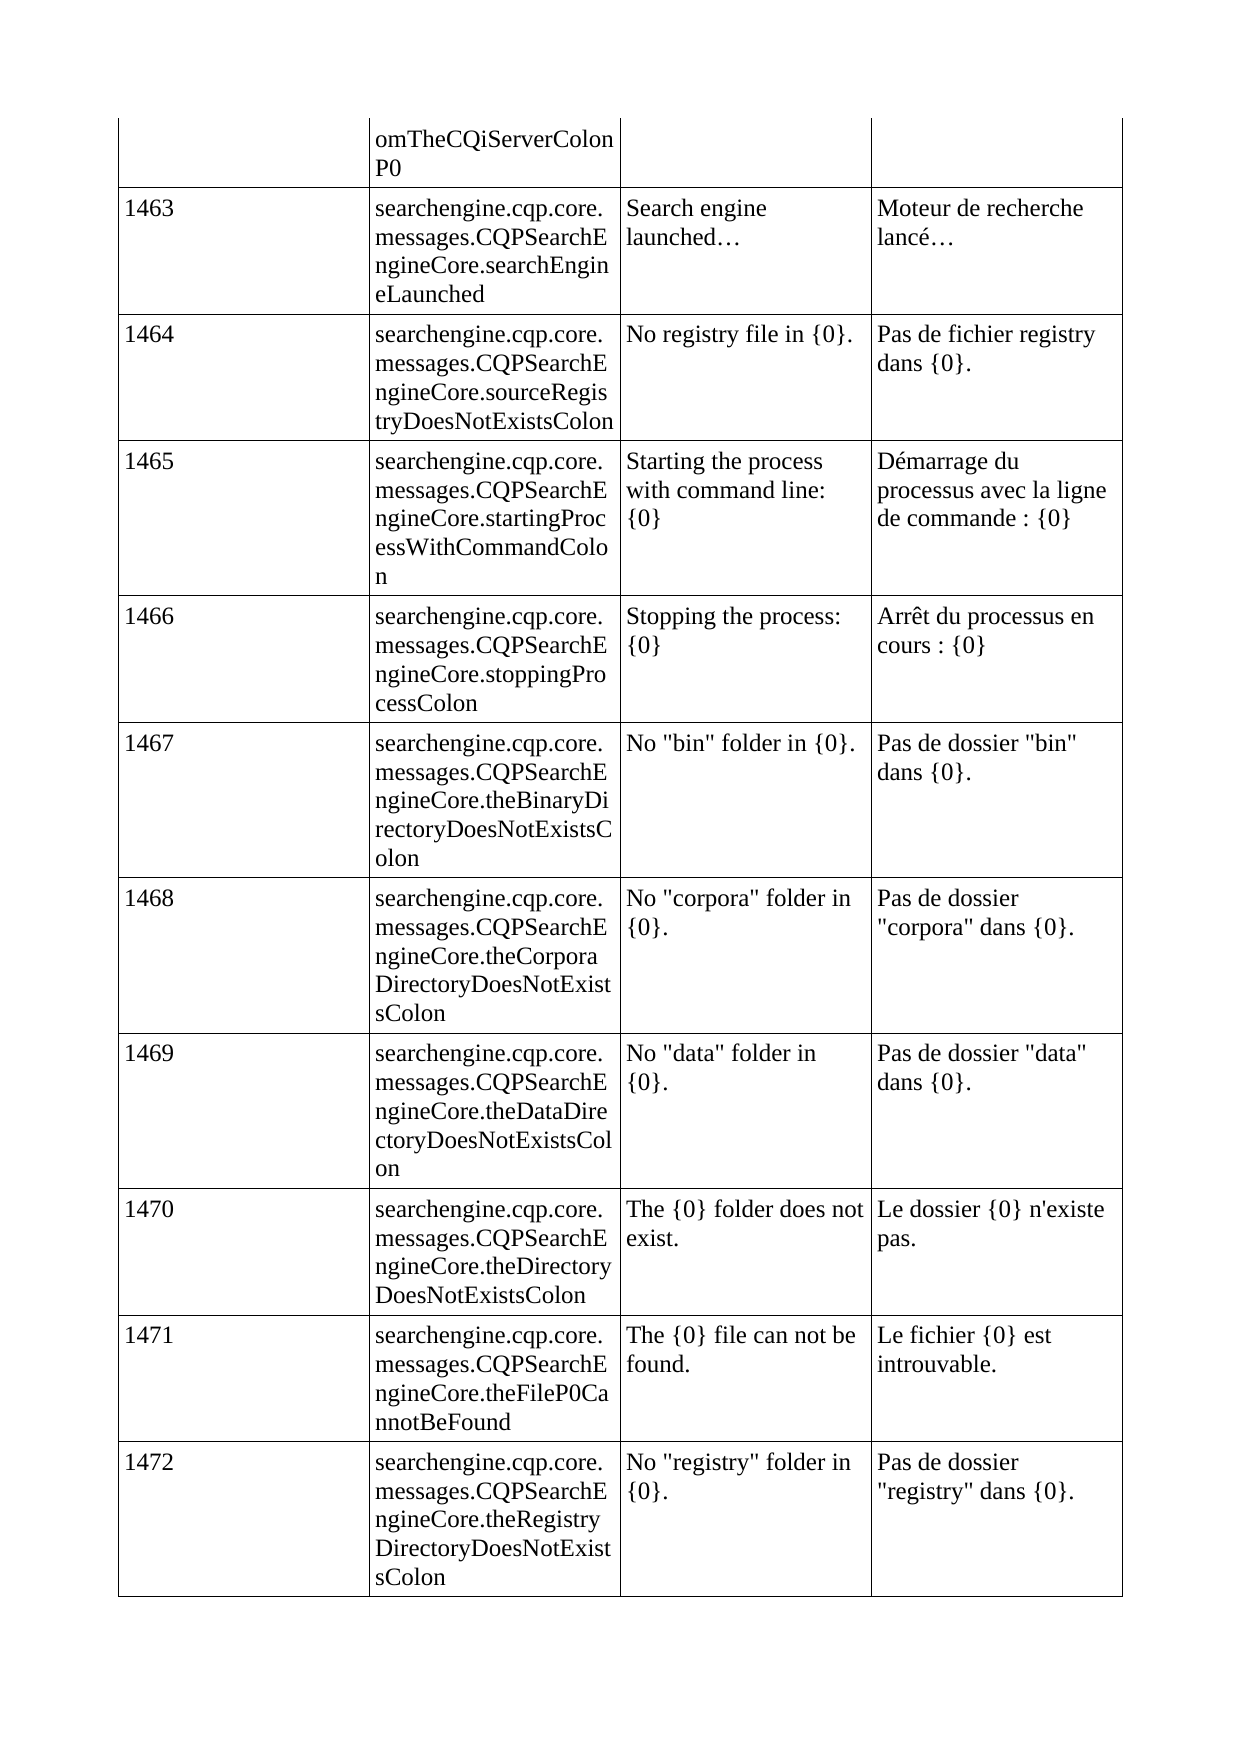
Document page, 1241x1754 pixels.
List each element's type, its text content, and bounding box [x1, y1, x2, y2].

table_cell searchengine.cqp.core.messages.CQPSearchEngineCore.theDirectoryDoesNotExistsColon [370, 1189, 620, 1315]
table_cell Démarrage du processus avec la ligne de commande : {0} [872, 441, 1122, 595]
table_cell Pas de dossier "corpora" dans {0}. [872, 878, 1122, 1033]
table_cell Pas de fichier registry dans {0}. [872, 315, 1122, 440]
table_cell Stopping the process: {0} [621, 596, 871, 722]
table_cell 1471 [119, 1316, 369, 1441]
table_cell Le dossier {0} n'existe pas. [872, 1189, 1122, 1315]
table_cell searchengine.cqp.core.messages.CQPSearchEngineCore.searchEngineLaunched [370, 188, 620, 314]
table_cell searchengine.cqp.core.messages.CQPSearchEngineCore.theDataDirectoryDoesNotExistsColon [370, 1034, 620, 1188]
table_cell Search engine launched… [621, 188, 871, 314]
table_cell No "bin" folder in {0}. [621, 723, 871, 877]
table_cell Arrêt du processus en cours : {0} [872, 596, 1122, 722]
table_cell No "corpora" folder in {0}. [621, 878, 871, 1033]
table_cell Pas de dossier "data" dans {0}. [872, 1034, 1122, 1188]
table_cell searchengine.cqp.core.messages.CQPSearchEngineCore.sourceRegistryDoesNotExistsColon [370, 315, 620, 440]
table_cell 1470 [119, 1189, 369, 1315]
table_cell 1464 [119, 315, 369, 440]
table_cell omTheCQiServerColonP0 [370, 118, 620, 187]
table_cell [119, 118, 369, 187]
table_cell Pas de dossier "registry" dans {0}. [872, 1442, 1122, 1596]
table_cell No registry file in {0}. [621, 315, 871, 440]
table_cell searchengine.cqp.core.messages.CQPSearchEngineCore.theBinaryDirectoryDoesNotExistsColon [370, 723, 620, 877]
table_cell 1469 [119, 1034, 369, 1188]
table_cell 1465 [119, 441, 369, 595]
table_cell searchengine.cqp.core.messages.CQPSearchEngineCore.theRegistryDirectoryDoesNotExistsColon [370, 1442, 620, 1596]
table_cell [621, 118, 871, 187]
table_cell 1467 [119, 723, 369, 877]
table_cell searchengine.cqp.core.messages.CQPSearchEngineCore.startingProcessWithCommandColon [370, 441, 620, 595]
table_cell Starting the process with command line: {0} [621, 441, 871, 595]
table_cell No "registry" folder in {0}. [621, 1442, 871, 1596]
table_cell Moteur de recherche lancé… [872, 188, 1122, 314]
table_cell searchengine.cqp.core.messages.CQPSearchEngineCore.theCorporaDirectoryDoesNotExistsColon [370, 878, 620, 1033]
table_cell The {0} folder does not exist. [621, 1189, 871, 1315]
table_cell 1468 [119, 878, 369, 1033]
table_cell [872, 118, 1122, 187]
table_cell No "data" folder in {0}. [621, 1034, 871, 1188]
table_cell The {0} file can not be found. [621, 1316, 871, 1441]
table_cell Le fichier {0} est introuvable. [872, 1316, 1122, 1441]
table_cell Pas de dossier "bin" dans {0}. [872, 723, 1122, 877]
table_cell searchengine.cqp.core.messages.CQPSearchEngineCore.stoppingProcessColon [370, 596, 620, 722]
table_cell searchengine.cqp.core.messages.CQPSearchEngineCore.theFileP0CannotBeFound [370, 1316, 620, 1441]
table_cell 1472 [119, 1442, 369, 1596]
table_cell 1463 [119, 188, 369, 314]
table_cell 1466 [119, 596, 369, 722]
